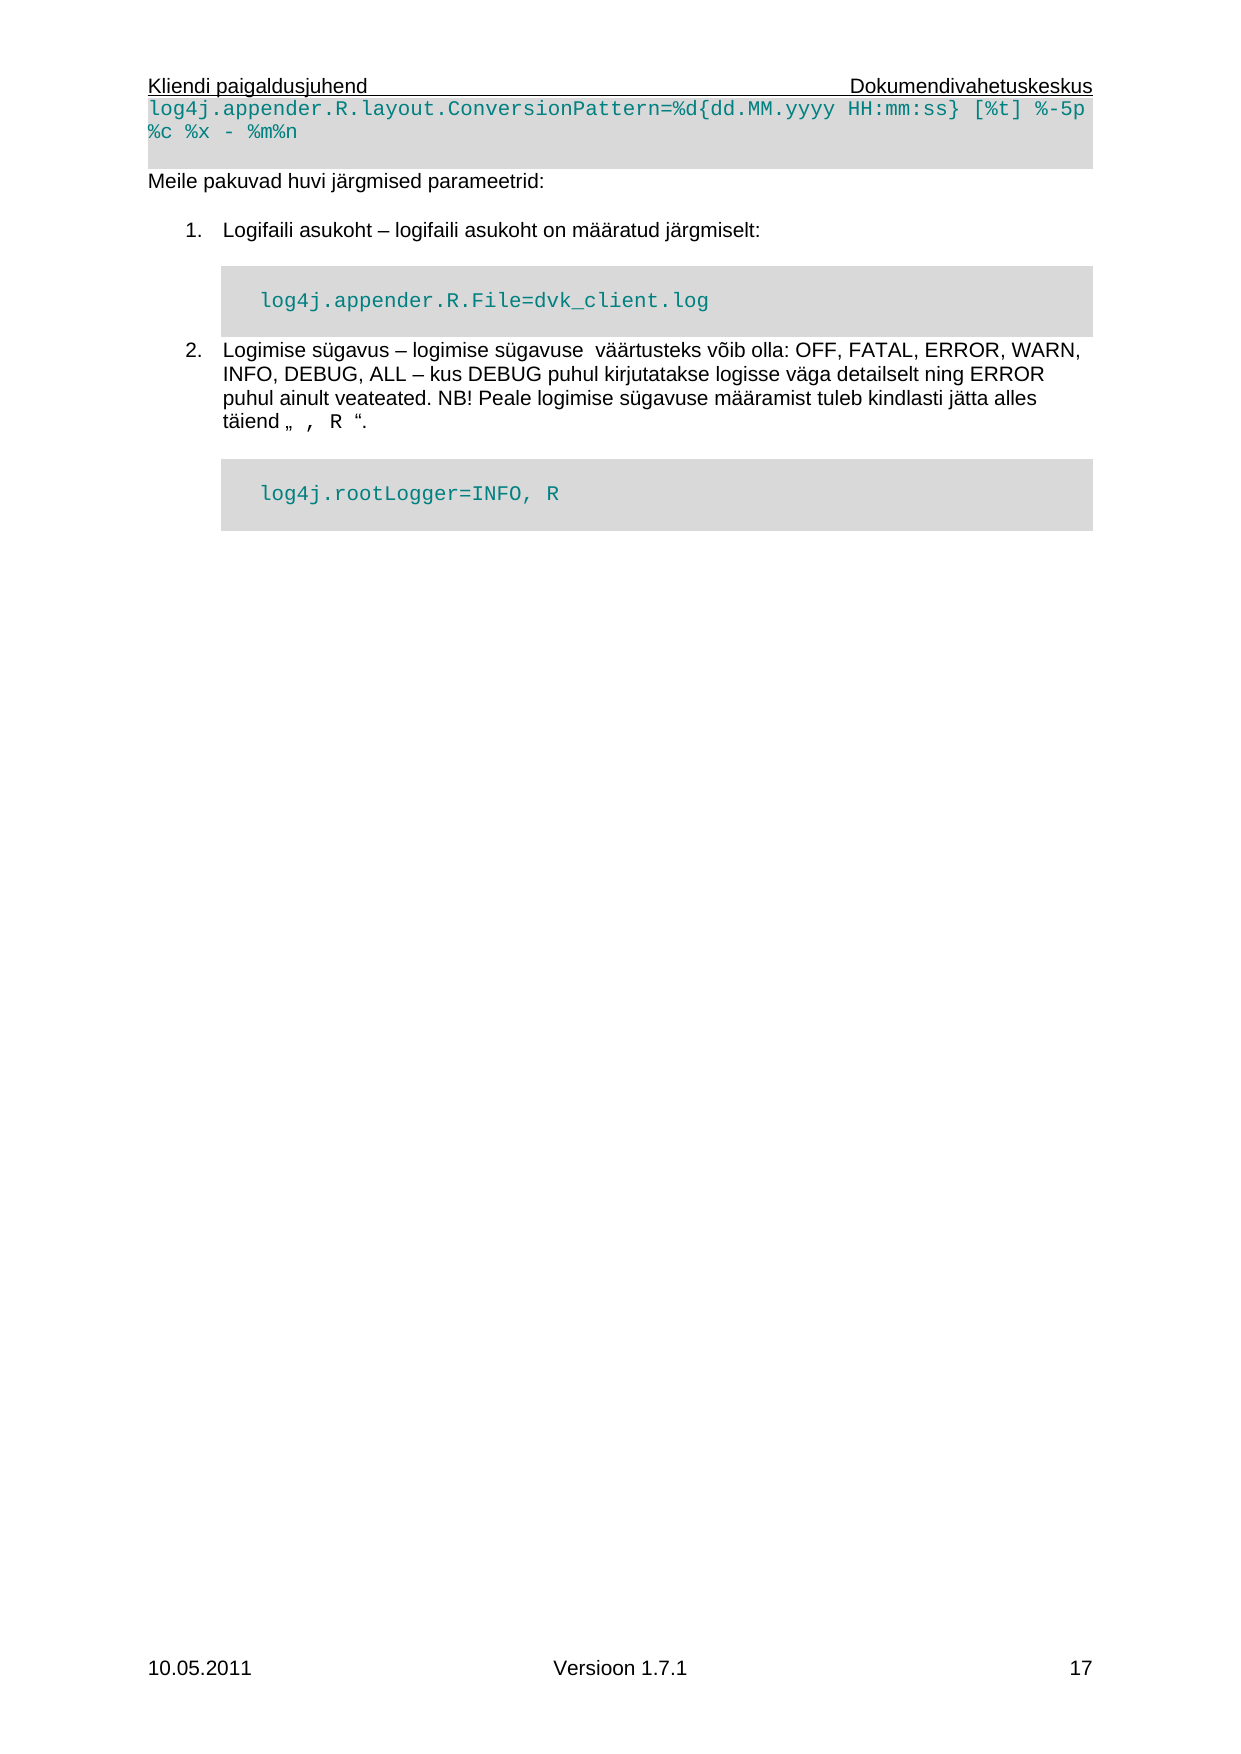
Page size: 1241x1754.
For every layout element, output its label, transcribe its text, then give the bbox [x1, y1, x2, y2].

text Meile pakuvad huvi järgmised parameetrid: [148, 169, 1093, 193]
text log4j.rootLogger=INFO, R [221, 483, 1093, 507]
list Logifaili asukoht – logifaili asukoht on määratud järgmiselt: [185, 218, 1093, 266]
text log4j.appender.R.layout.ConversionPattern=%d{dd.MM.yyyy HH:mm:ss} [%t] %-5p %c %x - %m%n [148, 98, 1093, 145]
text log4j.appender.R.File=dvk_client.log [221, 290, 1093, 313]
list Logimise sügavus – logimise sügavuse väärtusteks võib olla: OFF, FATAL, ERROR, WARN, INFO, DEBUG, ALL – kus DEBUG puhul kirjutatakse logisse väga detailselt ning ERROR puhul ainult veateated. NB! Peale logimise sügavuse määramist tuleb kindlasti jätta alles täiend „ , R “. [185, 337, 1093, 459]
